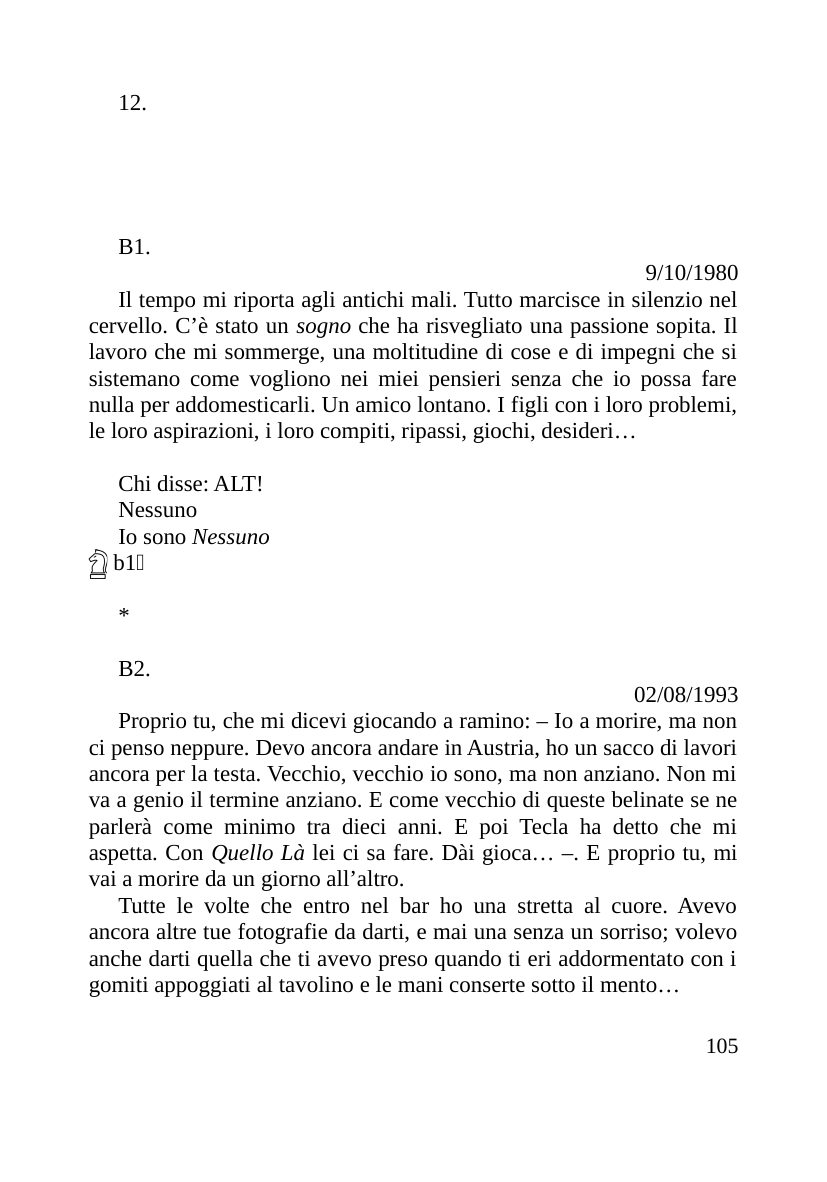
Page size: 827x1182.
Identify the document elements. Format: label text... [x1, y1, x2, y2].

text Io sono Nessuno [88, 523, 738, 549]
text B2. [88, 655, 738, 681]
text 9/10/1980 [88, 259, 738, 286]
text 12. [88, 88, 738, 115]
text Nessuno [88, 497, 738, 523]
text 02/08/1993 [88, 681, 738, 707]
text B1. [88, 233, 738, 259]
text * [88, 602, 738, 628]
picture [88, 549, 108, 579]
text Il tempo mi riporta agli antichi mali. Tutto marcisce in silenzio nel cervello. C’è stato un sogno che ha risvegliato una passione sopita. Il lavoro che mi sommerge, una moltitudine di cose e di impegni che si sistemano come vogliono nei miei pensieri senza che io possa fare nulla per addomesticarli. Un amico lontano. I figli con i loro problemi, le loro aspirazioni, i loro compiti, ripassi, giochi, desideri… [88, 286, 738, 444]
text Chi disse: ALT! [88, 470, 738, 497]
text b1g [108, 549, 738, 576]
text Proprio tu, che mi dicevi giocando a ramino: – Io a morire, ma non ci penso neppure. Devo ancora andare in Austria, ho un sacco di lavori ancora per la testa. Vecchio, vecchio io sono, ma non anziano. Non mi va a genio il termine anziano. E come vecchio di queste belinate se ne parlerà come minimo tra dieci anni. E poi Tecla ha detto che mi aspetta. Con Quello Là lei ci sa fare. Dài gioca… –. E proprio tu, mi vai a morire da un giorno all’altro. [88, 707, 738, 892]
text Tutte le volte che entro nel bar ho una stretta al cuore. Avevo ancora altre tue fotografie da darti, e mai una senza un sorriso; volevo anche darti quella che ti avevo preso quando ti eri addormentato con i gomiti appoggiati al tavolino e le mani conserte sotto il mento… [88, 892, 738, 997]
